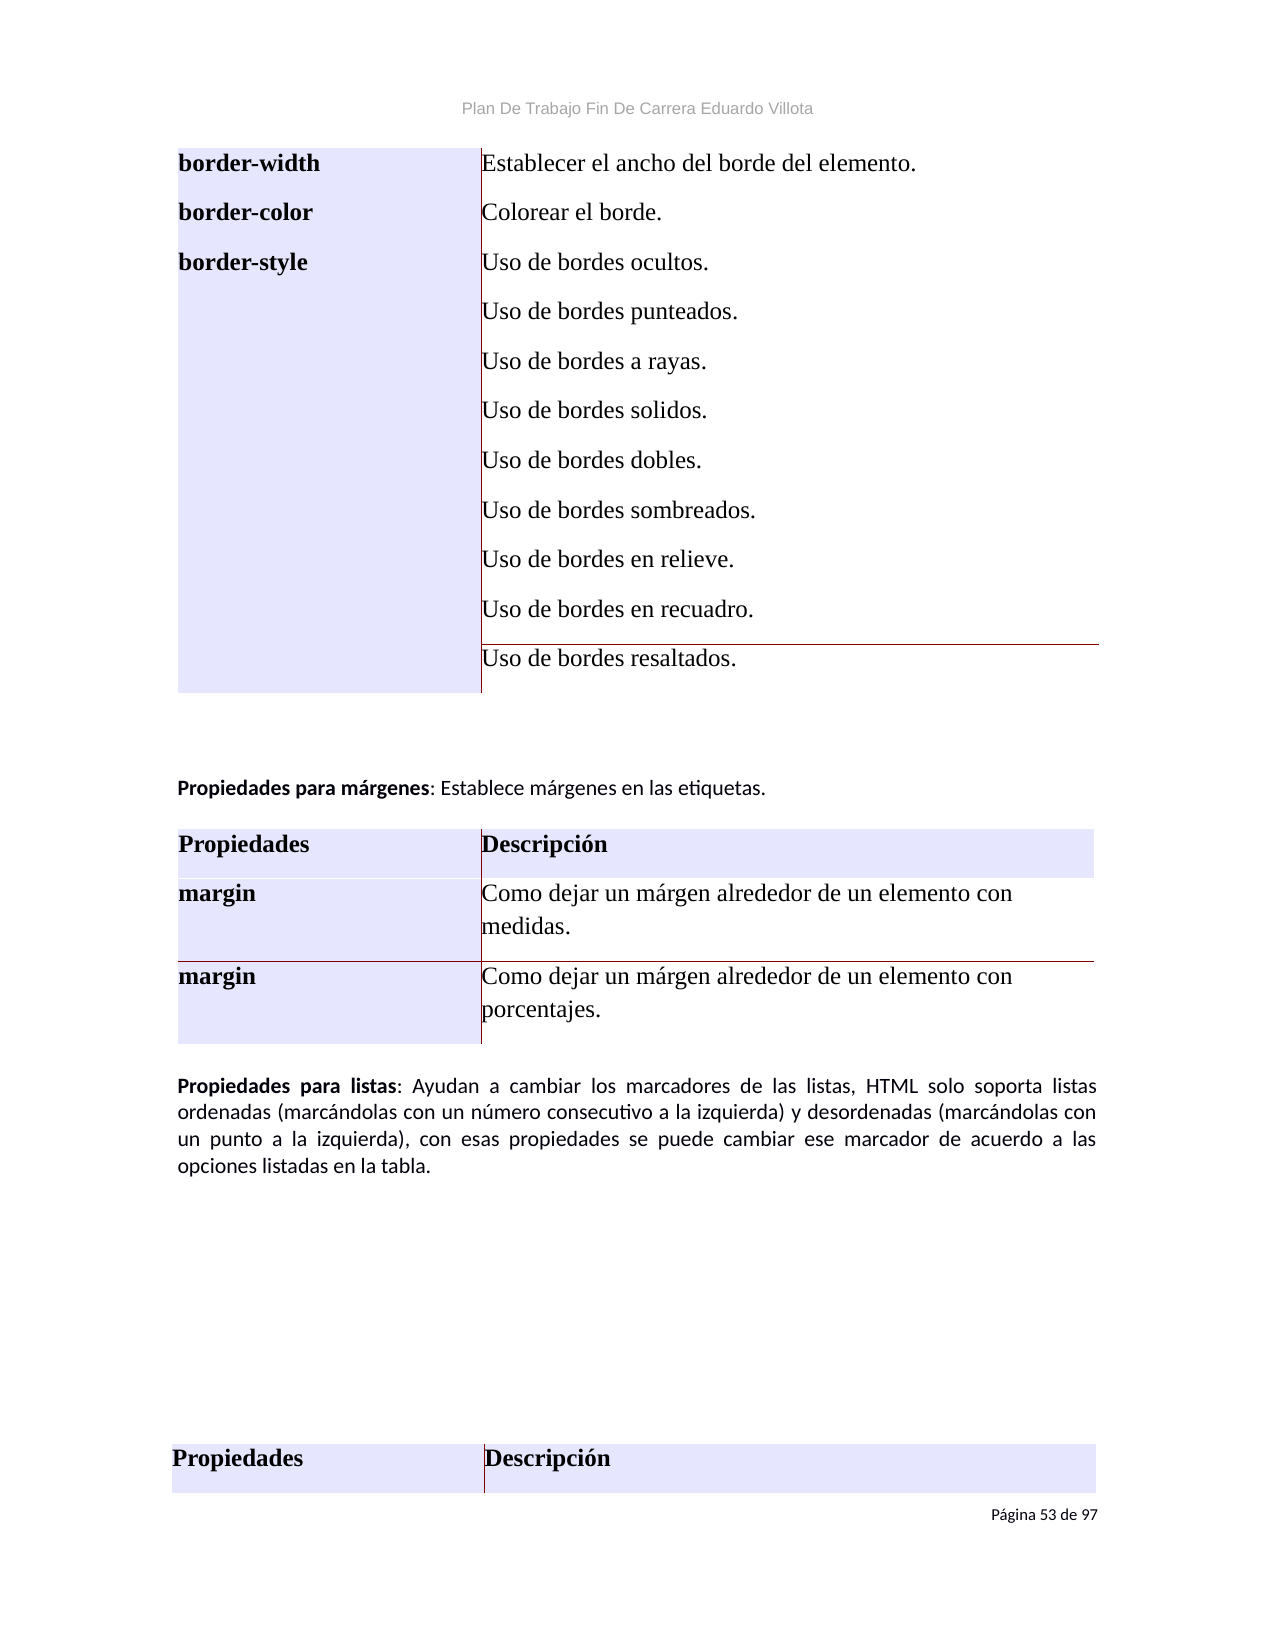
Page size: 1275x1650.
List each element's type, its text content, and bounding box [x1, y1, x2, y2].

table_cell Colorear el borde. [482, 197, 1098, 247]
table_cell Uso de bordes ocultos. [482, 247, 1098, 296]
table_cell border-color [178, 197, 481, 247]
table_cell Como dejar un márgen alrededor de un elemento con porcentajes. [482, 962, 1094, 1044]
table_cell Uso de bordes en recuadro. [482, 594, 1098, 643]
text Propiedades para listas: Ayudan a cambiar los marcadores de las listas, HTML solo soporta listas ordenadas (marcándolas con un número consecutivo a la izquierda) y desordenadas (marcándolas con un punto a la izquierda), con esas propiedades se puede cambiar ese marcador de acuerdo a las opciones listadas en la tabla. [177, 1072, 1098, 1178]
table_header Propiedades [172, 1444, 484, 1493]
table_cell border-style [178, 247, 481, 693]
table_header Descripción [482, 829, 1094, 878]
table_header Propiedades [178, 829, 481, 878]
table_cell Uso de bordes resaltados. [482, 645, 1098, 693]
table_cell border-width [178, 148, 481, 197]
table_cell Como dejar un márgen alrededor de un elemento con medidas. [482, 879, 1094, 961]
table_cell Uso de bordes a rayas. [482, 346, 1098, 396]
table_cell Uso de bordes punteados. [482, 296, 1098, 346]
table_cell Uso de bordes sombreados. [482, 495, 1098, 544]
table_cell margin [178, 962, 481, 1044]
table_cell Uso de bordes en relieve. [482, 544, 1098, 594]
table_cell Uso de bordes dobles. [482, 445, 1098, 495]
table_cell Establecer el ancho del borde del elemento. [482, 148, 1098, 197]
table_cell Uso de bordes solidos. [482, 396, 1098, 445]
text Propiedades para márgenes: Establece márgenes en las etiquetas. [177, 774, 1098, 801]
table_header Descripción [485, 1444, 1096, 1493]
table_cell margin [178, 879, 481, 961]
